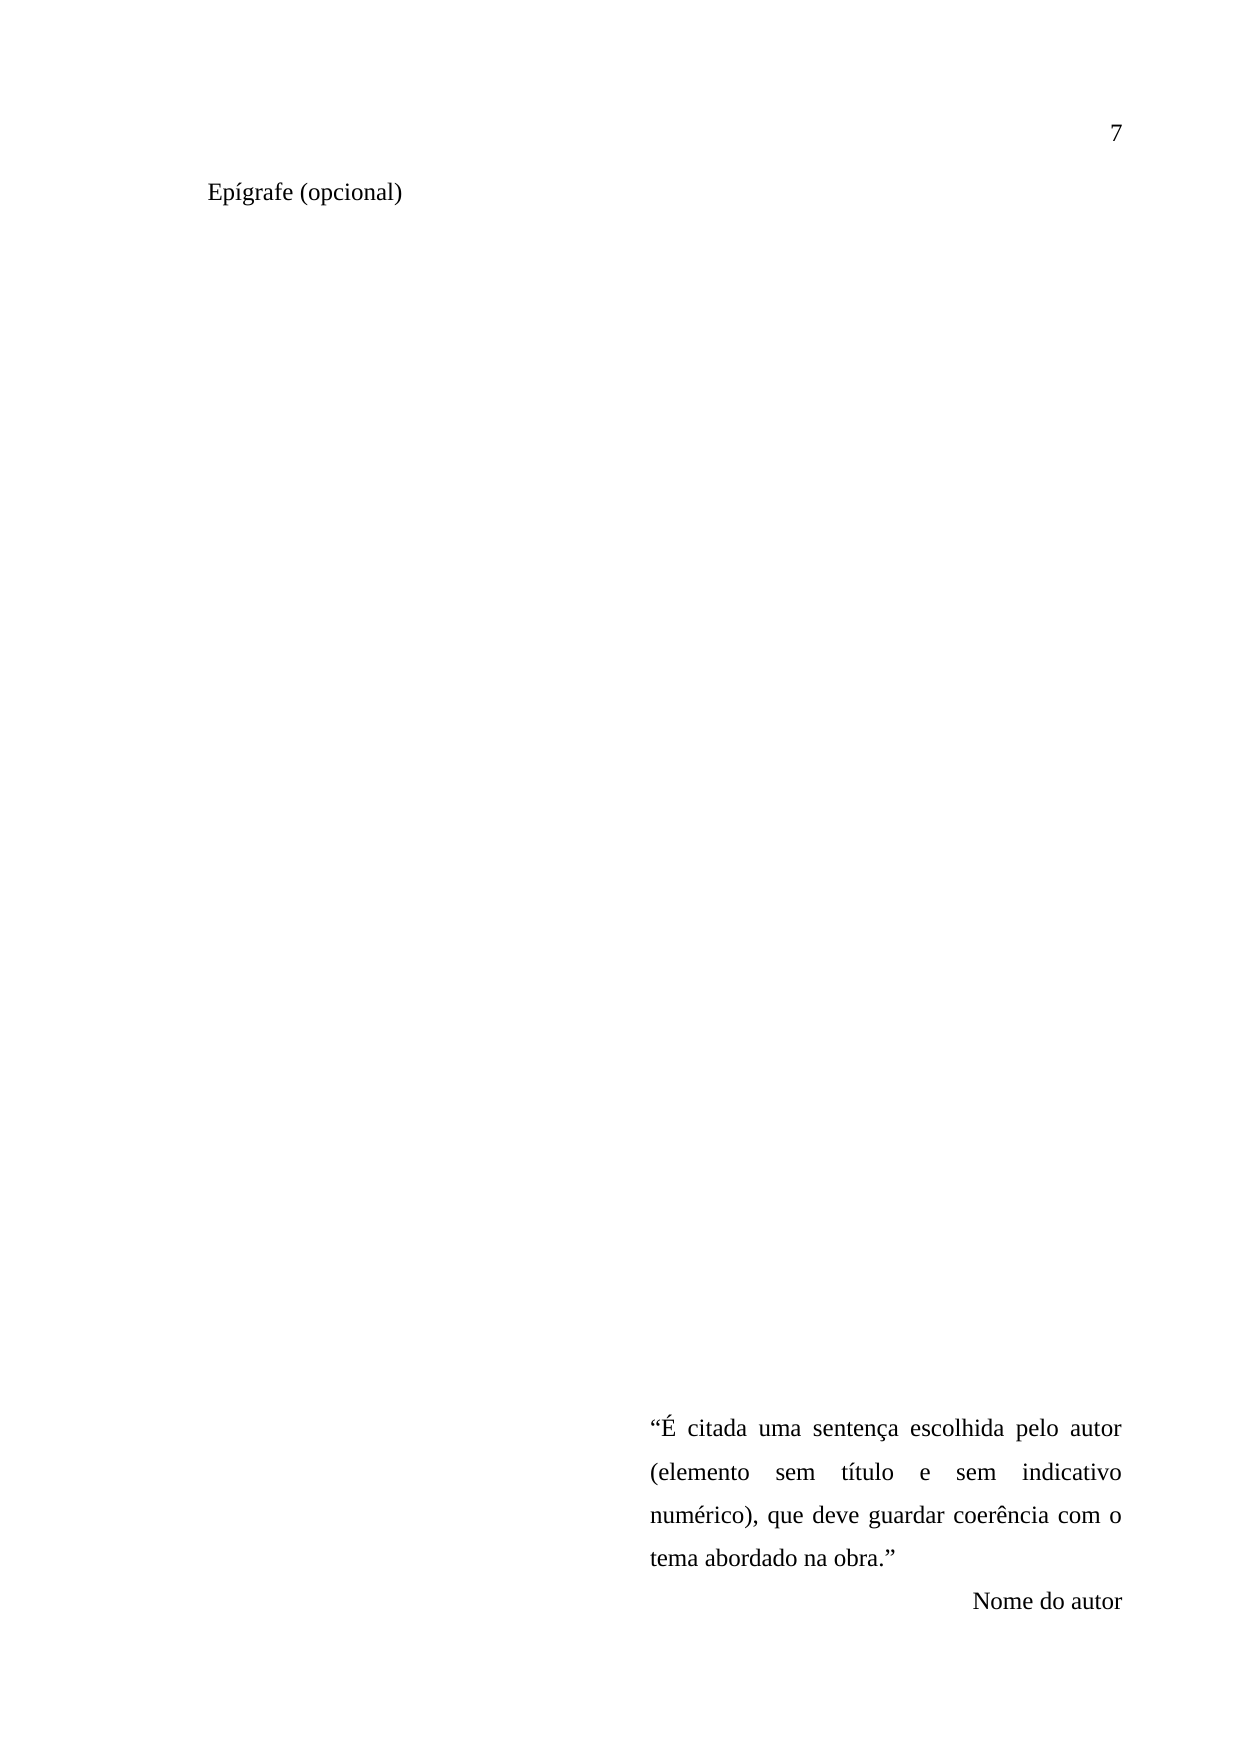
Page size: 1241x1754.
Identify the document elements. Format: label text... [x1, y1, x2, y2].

text Epígrafe (opcional) [207, 177, 1122, 206]
text Nome do autor [650, 1586, 1122, 1615]
text “É citada uma sentença escolhida pelo autor (elemento sem título e sem indicativo numérico), que deve guardar coerência com o tema abordado na obra.” [650, 1413, 1122, 1572]
